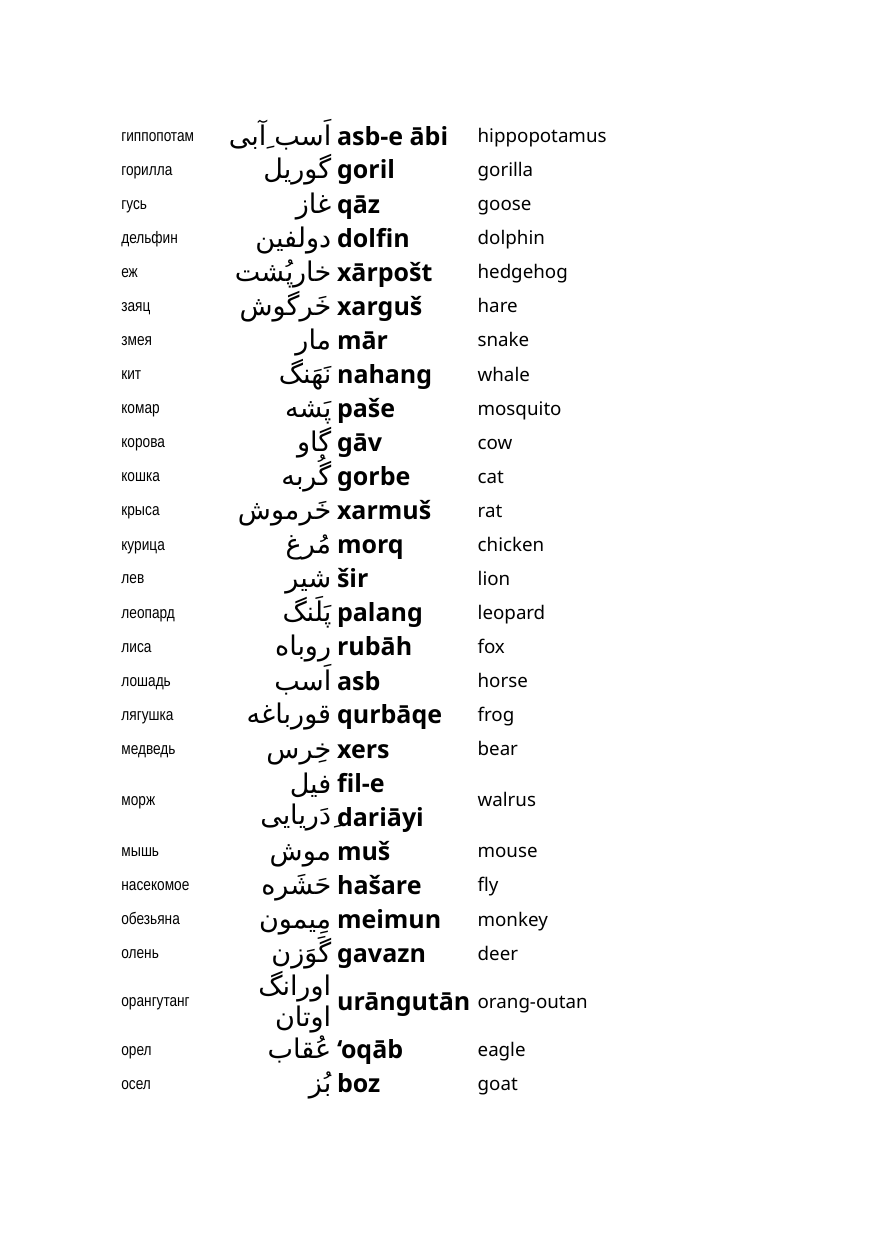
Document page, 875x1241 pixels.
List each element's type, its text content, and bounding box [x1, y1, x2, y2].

table_cell gorbe [334, 459, 474, 493]
table_cell مُرغ [221, 527, 334, 561]
table_cell корова [118, 425, 221, 459]
table_cell goril [334, 152, 474, 186]
table_cell اَسب ِآبی [221, 118, 334, 152]
table_cell орел [118, 1032, 221, 1066]
table_cell گوریل [221, 152, 334, 186]
table_cell лошадь [118, 663, 221, 697]
table_cell asb-e ābi [334, 118, 474, 152]
table_cell اورانگ اوتان [221, 970, 334, 1032]
table_cell xārpošt [334, 254, 474, 288]
table_cell кошка [118, 459, 221, 493]
table_cell boz [334, 1066, 474, 1100]
table_cell palang [334, 595, 474, 629]
table_cell walrus [474, 765, 615, 833]
table_cell خارپُشت [221, 254, 334, 288]
table_cell гиппопотам [118, 118, 221, 152]
table_cell cow [474, 425, 615, 459]
table_cell gāv [334, 425, 474, 459]
table_cell hare [474, 289, 615, 322]
table_cell крыса [118, 493, 221, 527]
table_cell قورباغه [221, 697, 334, 731]
table_cell комар [118, 391, 221, 425]
table_cell šir [334, 561, 474, 595]
table_cell дельфин [118, 220, 221, 254]
table_cell mouse [474, 834, 615, 867]
table_cell fly [474, 868, 615, 902]
table_cell mār [334, 323, 474, 357]
table_cell روباه [221, 629, 334, 663]
table_cell مِیمون [221, 902, 334, 936]
table_cell meimun [334, 902, 474, 936]
table_cell лиса [118, 629, 221, 663]
table_cell paše [334, 391, 474, 425]
table_cell monkey [474, 902, 615, 936]
table_cell بُز [221, 1066, 334, 1100]
table_cell شیر [221, 561, 334, 595]
table_cell مار [221, 323, 334, 357]
table_cell gorilla [474, 152, 615, 186]
table_cell qurbāqe [334, 697, 474, 731]
table_cell snake [474, 323, 615, 357]
table_cell eagle [474, 1032, 615, 1066]
table_cell حَشَره [221, 868, 334, 902]
table_cell اَسب [221, 663, 334, 697]
table_cell lion [474, 561, 615, 595]
table_cell лев [118, 561, 221, 595]
table_cell hašare [334, 868, 474, 902]
table_cell عُقاب [221, 1032, 334, 1066]
table_cell goose [474, 186, 615, 220]
table_cell نَهَنگ [221, 357, 334, 391]
table_cell پَشه [221, 391, 334, 425]
table_cell morq [334, 527, 474, 561]
table_cell курица [118, 527, 221, 561]
table_cell xers [334, 731, 474, 765]
table_cell dolfin [334, 220, 474, 254]
table_cell گاو [221, 425, 334, 459]
table_cell rubāh [334, 629, 474, 663]
table_cell ‘oqāb [334, 1032, 474, 1066]
table_cell медведь [118, 731, 221, 765]
table_cell обезьяна [118, 902, 221, 936]
table_cell دولفین [221, 220, 334, 254]
table_cell bear [474, 731, 615, 765]
table_cell muš [334, 834, 474, 867]
table_cell кит [118, 357, 221, 391]
table_cell chicken [474, 527, 615, 561]
table_cell cat [474, 459, 615, 493]
table_cell پَلَنگ [221, 595, 334, 629]
table_cell غاز [221, 186, 334, 220]
table_cell орангутанг [118, 970, 221, 1032]
table_cell насекомое [118, 868, 221, 902]
table_cell horse [474, 663, 615, 697]
table_cell asb [334, 663, 474, 697]
table_cell морж [118, 765, 221, 833]
table_cell еж [118, 254, 221, 288]
table_cell мышь [118, 834, 221, 867]
table_cell خَرموش [221, 493, 334, 527]
table_cell горилла [118, 152, 221, 186]
table_cell dolphin [474, 220, 615, 254]
table_cell заяц [118, 289, 221, 322]
table_cell خَرگوش [221, 289, 334, 322]
table_cell qāz [334, 186, 474, 220]
table_cell deer [474, 936, 615, 970]
table_cell лягушка [118, 697, 221, 731]
table_cell fox [474, 629, 615, 663]
table_cell hedgehog [474, 254, 615, 288]
table_cell олень [118, 936, 221, 970]
table_cell nahang [334, 357, 474, 391]
table_cell xarguš [334, 289, 474, 322]
table_cell гусь [118, 186, 221, 220]
table_cell گَوَزن [221, 936, 334, 970]
table_cell گُربه [221, 459, 334, 493]
table_cell mosquito [474, 391, 615, 425]
table_cell whale [474, 357, 615, 391]
table_cell gavazn [334, 936, 474, 970]
table_cell змея [118, 323, 221, 357]
table_cell осел [118, 1066, 221, 1100]
table_cell goat [474, 1066, 615, 1100]
table_cell rat [474, 493, 615, 527]
table_cell fil-e dariāyi [334, 765, 474, 833]
table_cell xarmuš [334, 493, 474, 527]
table_cell леопард [118, 595, 221, 629]
table_cell موش [221, 834, 334, 867]
table_cell frog [474, 697, 615, 731]
table_cell hippopotamus [474, 118, 615, 152]
table_cell leopard [474, 595, 615, 629]
table_cell خِرس [221, 731, 334, 765]
table_cell urāngutān [334, 970, 474, 1032]
table_cell فیل ِدَریایی [221, 765, 334, 833]
table_cell orang-outan [474, 970, 615, 1032]
